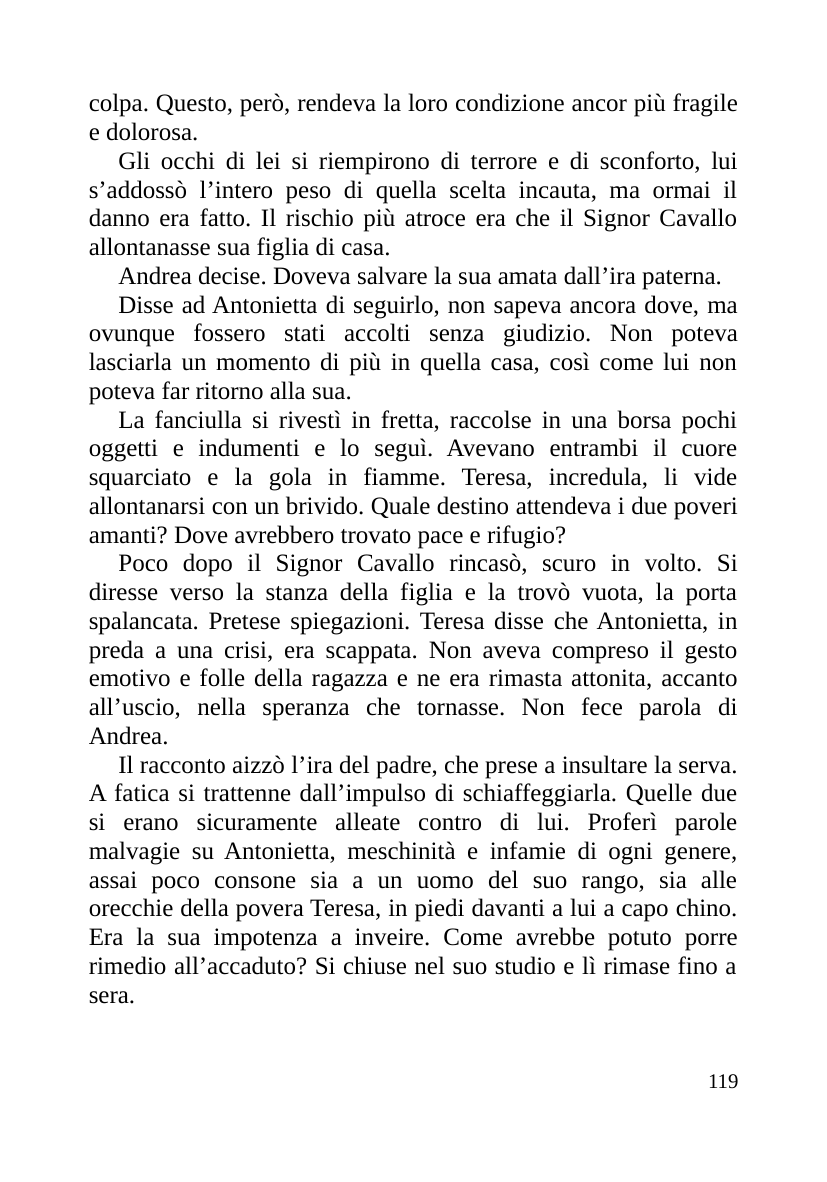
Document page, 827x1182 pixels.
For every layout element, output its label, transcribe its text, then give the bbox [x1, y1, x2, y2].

text Poco dopo il Signor Cavallo rincasò, scuro in volto. Si diresse verso la stanza della figlia e la trovò vuota, la porta spalancata. Pretese spiegazioni. Teresa disse che Antonietta, in preda a una crisi, era scappata. Non aveva compreso il gesto emotivo e folle della ragazza e ne era rimasta attonita, accanto all’uscio, nella speranza che tornasse. Non fece parola di Andrea. [88, 548, 738, 750]
text Gli occhi di lei si riempirono di terrore e di sconforto, lui s’addossò l’intero peso di quella scelta incauta, ma ormai il danno era fatto. Il rischio più atroce era che il Signor Cavallo allontanasse sua figlia di casa. [88, 146, 738, 261]
text Andrea decise. Doveva salvare la sua amata dall’ira paterna. [88, 261, 738, 290]
text colpa. Questo, però, rendeva la loro condizione ancor più fragile e dolorosa. [88, 88, 738, 146]
text Il racconto aizzò l’ira del padre, che prese a insultare la serva. A fatica si trattenne dall’impulso di schiaffeggiarla. Quelle due si erano sicuramente alleate contro di lui. Proferì parole malvagie su Antonietta, meschinità e infamie di ogni genere, assai poco consone sia a un uomo del suo rango, sia alle orecchie della povera Teresa, in piedi davanti a lui a capo chino. Era la sua impotenza a inveire. Come avrebbe potuto porre rimedio all’accaduto? Si chiuse nel suo studio e lì rimase fino a sera. [88, 750, 738, 1008]
text La fanciulla si rivestì in fretta, raccolse in una borsa pochi oggetti e indumenti e lo seguì. Avevano entrambi il cuore squarciato e la gola in fiamme. Teresa, incredula, li vide allontanarsi con un brivido. Quale destino attendeva i due poveri amanti? Dove avrebbero trovato pace e rifugio? [88, 405, 738, 548]
text Disse ad Antonietta di seguirlo, non sapeva ancora dove, ma ovunque fossero stati accolti senza giudizio. Non poteva lasciarla un momento di più in quella casa, così come lui non poteva far ritorno alla sua. [88, 290, 738, 405]
